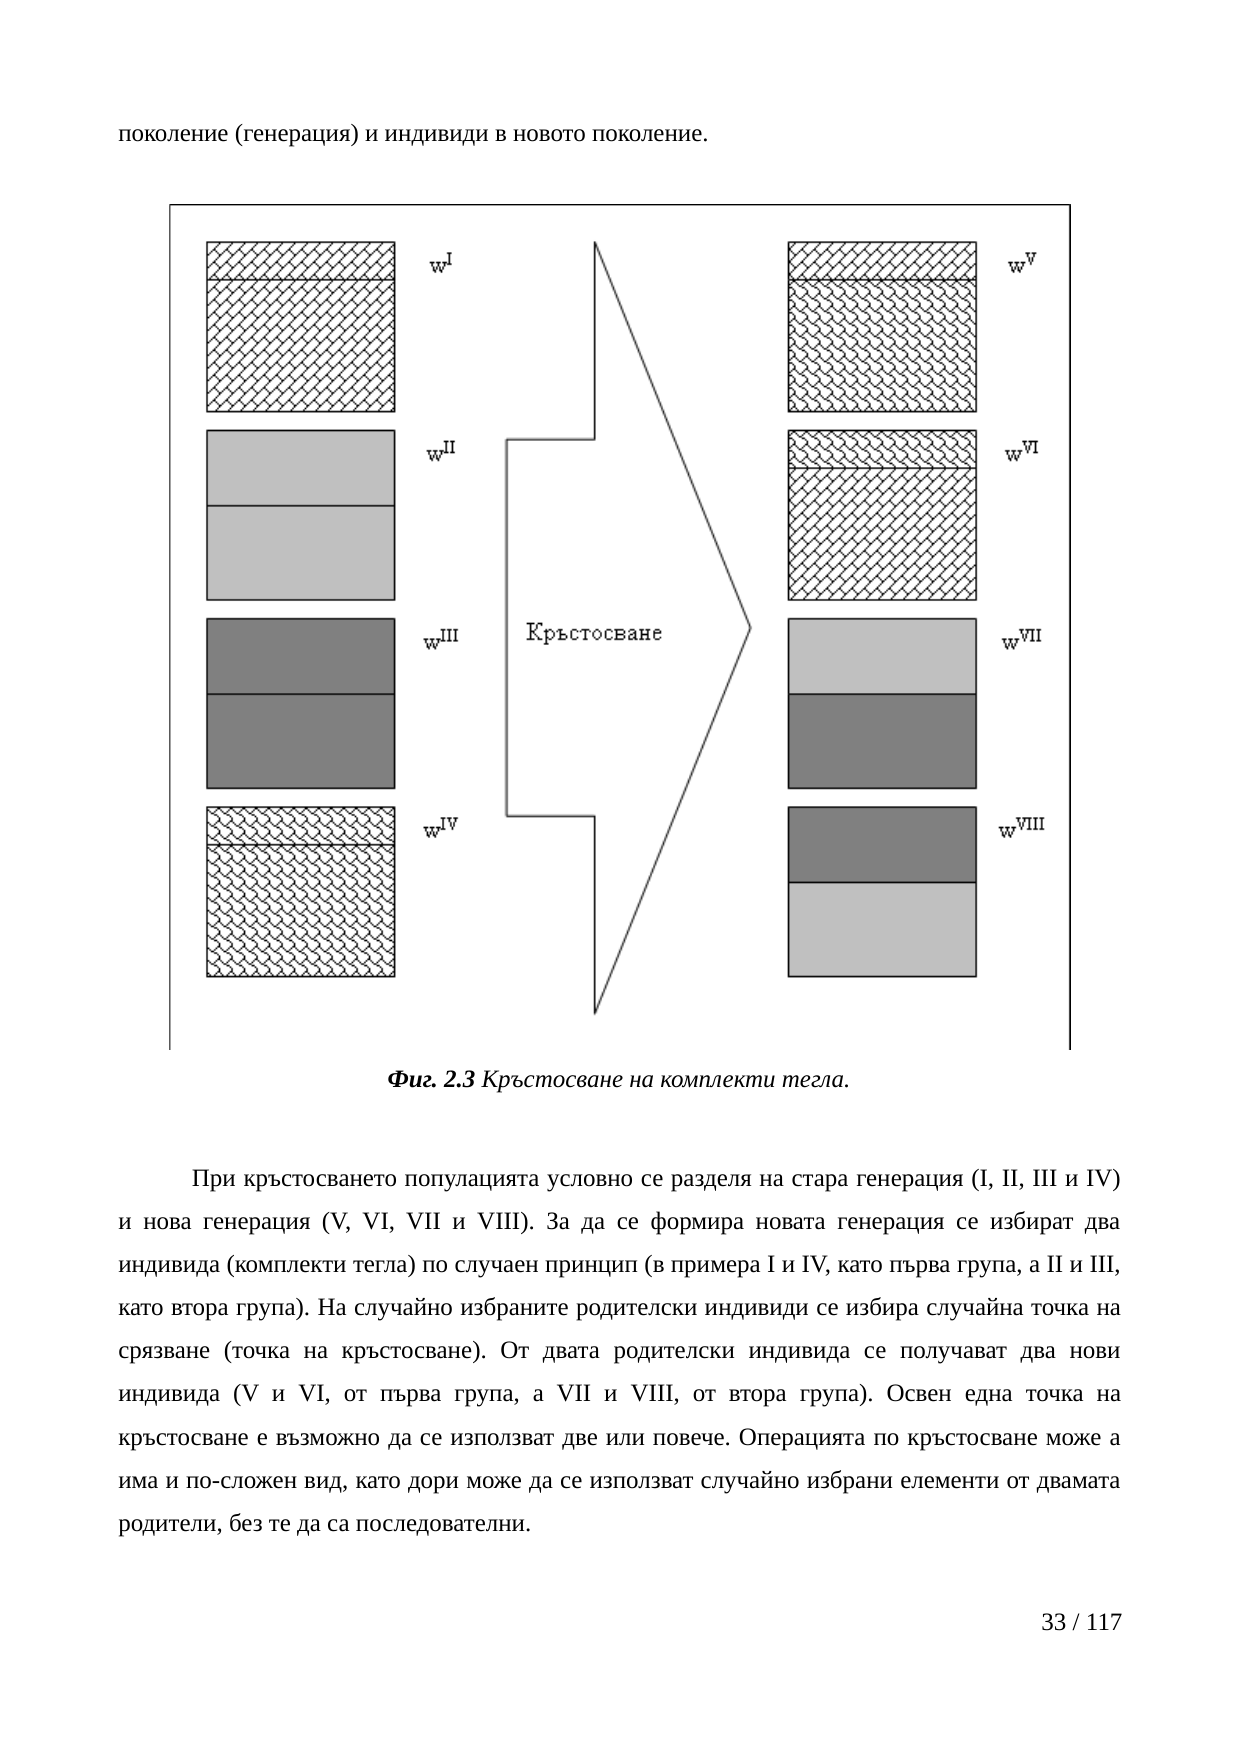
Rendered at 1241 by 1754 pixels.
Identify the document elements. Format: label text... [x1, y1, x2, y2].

text При кръстосването популацията условно се разделя на стара генерация (I, II, III и IV) и нова генерация (V, VI, VII и VIII). За да се формира новата генерация се избират два индивида (комплекти тегла) по случаен принцип (в примера I и IV, като първа група, a II и III, като втора група). На случайно избраните родителски индивиди се избира случайна точка на срязване (точка на кръстосване). От двата родителски индивида се получават два нови индивида (V и VI, от първа група, a VII и VIII, от втора група). Освен една точка на кръстосване е възможно да се използват две или повече. Операцията по кръстосване може а има и по-сложен вид, като дори може да се използват случайно избрани елементи от двамата родители, без те да са последователни. [118, 1163, 1122, 1537]
text Фиг. 2.3 Кръстосване на комплекти тегла. [118, 217, 1122, 1093]
text поколение (генерация) и индивиди в новото поколение. [118, 118, 1122, 147]
